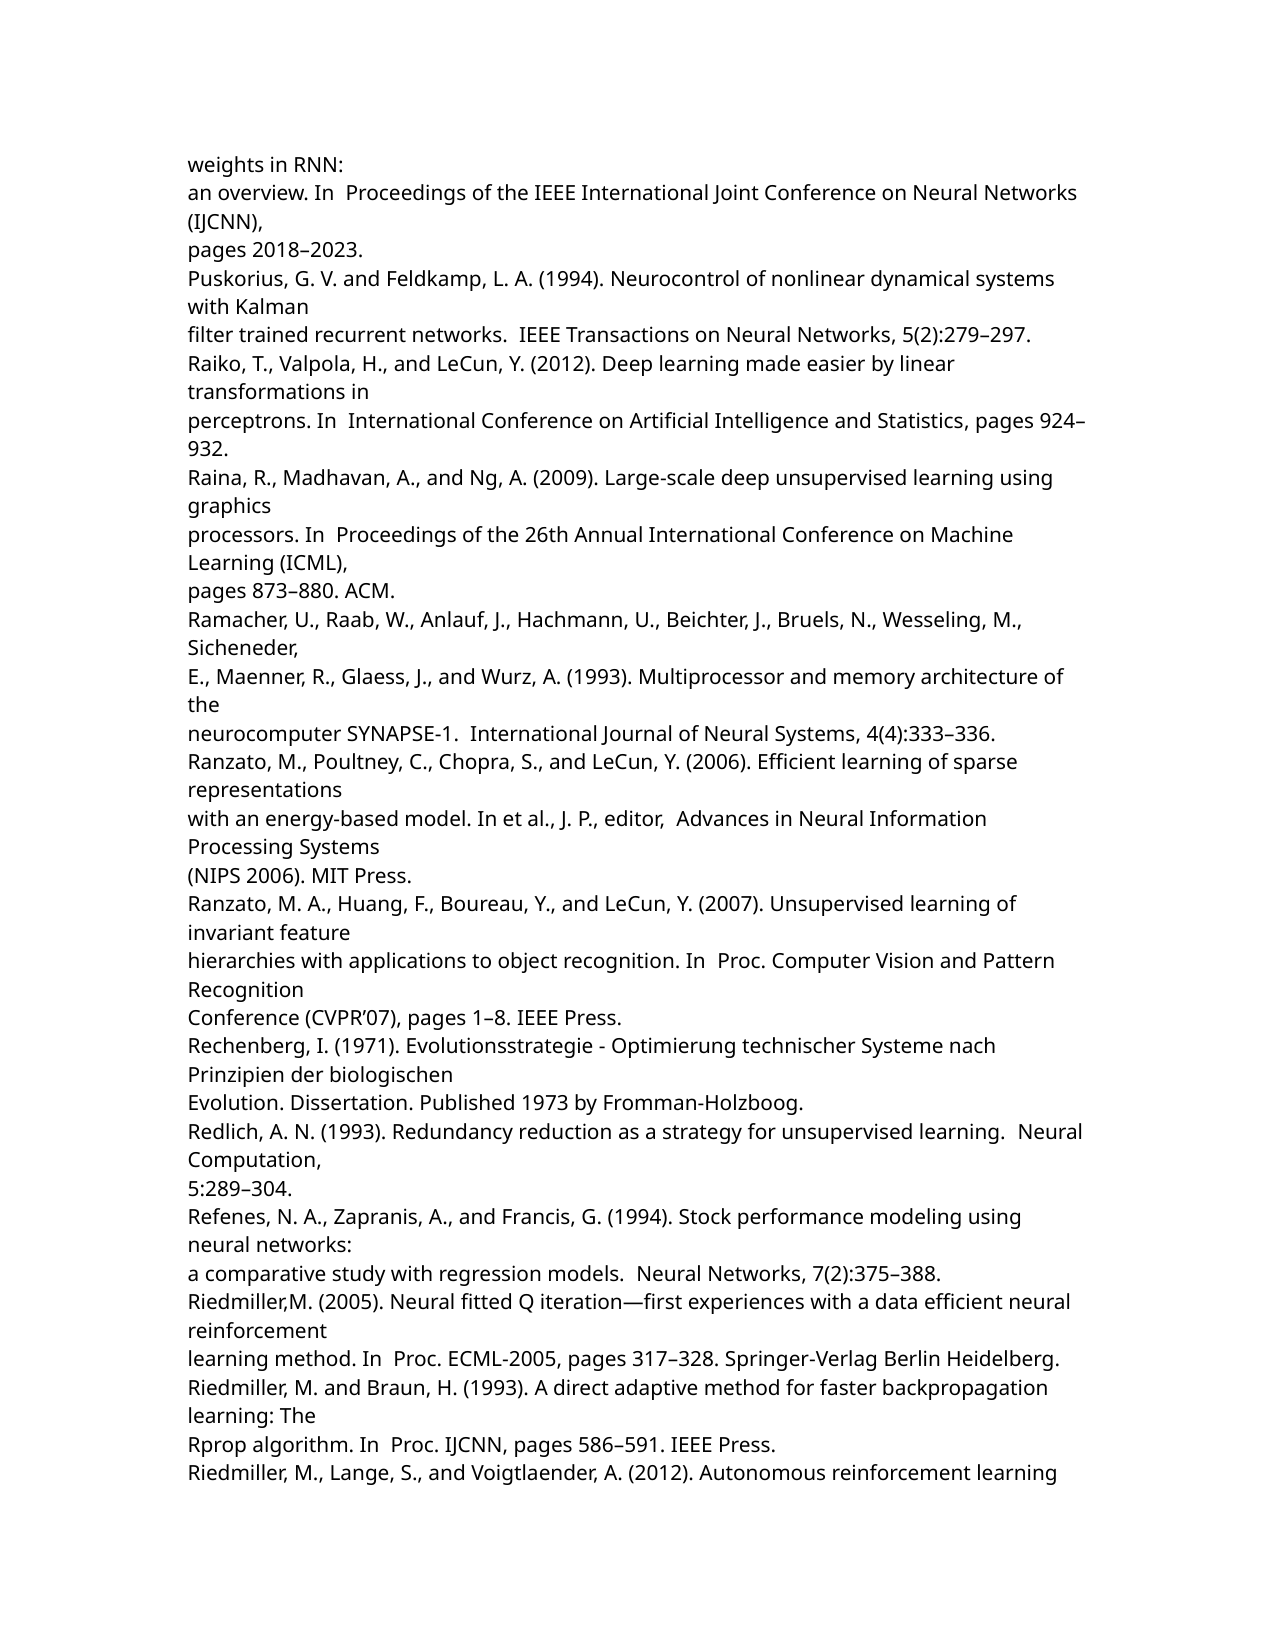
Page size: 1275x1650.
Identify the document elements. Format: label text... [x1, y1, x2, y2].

text filter trained recurrent networks. IEEE Transactions on Neural Networks, 5(2):279–297. [187, 321, 1087, 349]
text a comparative study with regression models. Neural Networks, 7(2):375–388. [187, 1259, 1087, 1287]
text processors. In Proceedings of the 26th Annual International Conference on Machine Learning (ICML), [187, 520, 1087, 577]
text Riedmiller, M., Lange, S., and Voigtlaender, A. (2012). Autonomous reinforcement learning [187, 1458, 1087, 1487]
text with an energy-based model. In et al., J. P., editor, Advances in Neural Information Processing Systems [187, 804, 1087, 861]
text Ranzato, M., Poultney, C., Chopra, S., and LeCun, Y. (2006). Efficient learning of sparse representations [187, 747, 1087, 804]
text weights in RNN: [187, 150, 1087, 178]
text Rprop algorithm. In Proc. IJCNN, pages 586–591. IEEE Press. [187, 1430, 1087, 1458]
text Refenes, N. A., Zapranis, A., and Francis, G. (1994). Stock performance modeling using neural networks: [187, 1202, 1087, 1259]
text (NIPS 2006). MIT Press. [187, 861, 1087, 889]
text Raiko, T., Valpola, H., and LeCun, Y. (2012). Deep learning made easier by linear transformations in [187, 349, 1087, 406]
text Raina, R., Madhavan, A., and Ng, A. (2009). Large-scale deep unsupervised learning using graphics [187, 463, 1087, 520]
text Rechenberg, I. (1971). Evolutionsstrategie - Optimierung technischer Systeme nach Prinzipien der biologischen [187, 1032, 1087, 1088]
text pages 2018–2023. [187, 235, 1087, 264]
text pages 873–880. ACM. [187, 577, 1087, 605]
text Evolution. Dissertation. Published 1973 by Fromman-Holzboog. [187, 1088, 1087, 1117]
text Riedmiller,M. (2005). Neural fitted Q iteration—first experiences with a data efficient neural reinforcement [187, 1287, 1087, 1344]
text 5:289–304. [187, 1174, 1087, 1202]
text Redlich, A. N. (1993). Redundancy reduction as a strategy for unsupervised learning. Neural Computation, [187, 1117, 1087, 1174]
text learning method. In Proc. ECML-2005, pages 317–328. Springer-Verlag Berlin Heidelberg. [187, 1344, 1087, 1373]
text Conference (CVPR’07), pages 1–8. IEEE Press. [187, 1003, 1087, 1032]
text E., Maenner, R., Glaess, J., and Wurz, A. (1993). Multiprocessor and memory architecture of the [187, 662, 1087, 719]
text perceptrons. In International Conference on Artificial Intelligence and Statistics, pages 924–932. [187, 406, 1087, 463]
text an overview. In Proceedings of the IEEE International Joint Conference on Neural Networks (IJCNN), [187, 178, 1087, 235]
text neurocomputer SYNAPSE-1. International Journal of Neural Systems, 4(4):333–336. [187, 719, 1087, 747]
text Ranzato, M. A., Huang, F., Boureau, Y., and LeCun, Y. (2007). Unsupervised learning of invariant feature [187, 889, 1087, 946]
text Riedmiller, M. and Braun, H. (1993). A direct adaptive method for faster backpropagation learning: The [187, 1373, 1087, 1430]
text Puskorius, G. V. and Feldkamp, L. A. (1994). Neurocontrol of nonlinear dynamical systems with Kalman [187, 264, 1087, 321]
text hierarchies with applications to object recognition. In Proc. Computer Vision and Pattern Recognition [187, 946, 1087, 1003]
text Ramacher, U., Raab, W., Anlauf, J., Hachmann, U., Beichter, J., Bruels, N., Wesseling, M., Sicheneder, [187, 605, 1087, 662]
